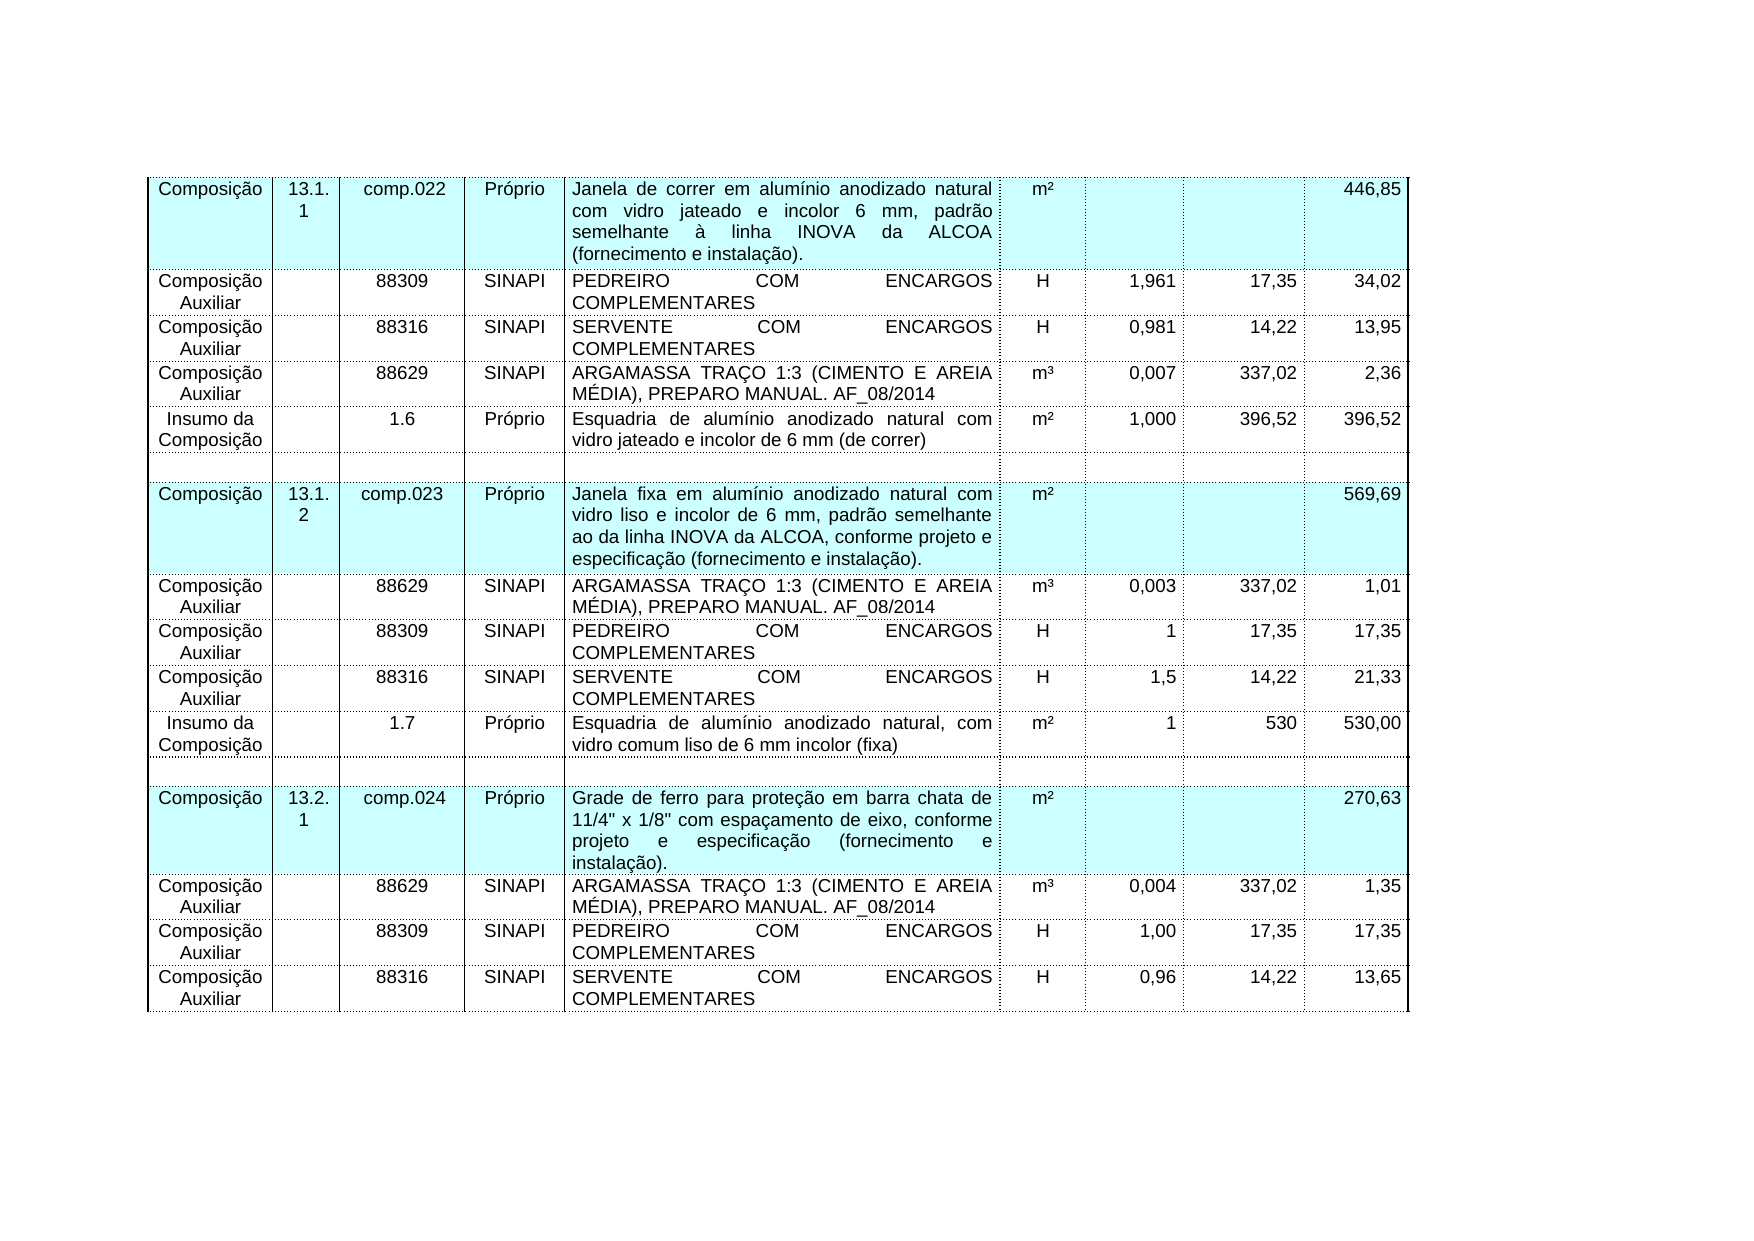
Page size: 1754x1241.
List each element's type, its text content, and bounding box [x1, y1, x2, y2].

table_cell [273, 361, 339, 406]
table_cell Composição Auxiliar [149, 665, 272, 711]
table_cell 530,00 [1304, 711, 1407, 756]
table_cell [273, 756, 339, 786]
table_cell [1085, 177, 1183, 269]
table_cell 88316 [340, 315, 464, 361]
table_cell SINAPI [465, 619, 564, 665]
table_cell comp.023 [340, 482, 464, 573]
table_cell 34,02 [1304, 269, 1407, 315]
table_cell Próprio [465, 482, 564, 573]
table_cell comp.022 [340, 177, 464, 269]
table_cell 88309 [340, 919, 464, 965]
table_cell 1,961 [1085, 269, 1183, 315]
table_cell 13.1.2 [273, 482, 339, 573]
table_cell ARGAMASSA TRAÇO 1:3 (CIMENTO E AREIA MÉDIA), PREPARO MANUAL. AF_08/2014 [565, 574, 1000, 619]
table_cell Composição Auxiliar [149, 965, 272, 1011]
table_cell Próprio [465, 786, 564, 873]
table_cell Composição Auxiliar [149, 619, 272, 665]
table_cell 0,981 [1085, 315, 1183, 361]
table_cell 270,63 [1304, 786, 1407, 873]
table_cell [273, 315, 339, 361]
table_cell H [1000, 665, 1085, 711]
table_cell [273, 452, 339, 482]
table_cell [1085, 452, 1183, 482]
table_cell H [1000, 269, 1085, 315]
table_cell [1183, 786, 1304, 873]
table_cell [340, 756, 464, 786]
table_cell ARGAMASSA TRAÇO 1:3 (CIMENTO E AREIA MÉDIA), PREPARO MANUAL. AF_08/2014 [565, 361, 1000, 406]
table_cell [1304, 452, 1407, 482]
table_cell SINAPI [465, 665, 564, 711]
table_cell 0,007 [1085, 361, 1183, 406]
table_cell ARGAMASSA TRAÇO 1:3 (CIMENTO E AREIA MÉDIA), PREPARO MANUAL. AF_08/2014 [565, 874, 1000, 919]
table_cell m³ [1000, 361, 1085, 406]
table_cell 13.1.1 [273, 177, 339, 269]
table_cell 88629 [340, 874, 464, 919]
table_cell [1000, 452, 1085, 482]
table_cell Composição Auxiliar [149, 361, 272, 406]
table_cell 14,22 [1183, 315, 1304, 361]
table_cell SINAPI [465, 965, 564, 1011]
table_cell 1.6 [340, 406, 464, 452]
table_cell Composição [149, 482, 272, 573]
table_cell [1085, 482, 1183, 573]
table_cell H [1000, 965, 1085, 1011]
table_cell 17,35 [1183, 919, 1304, 965]
table_cell 1,35 [1304, 874, 1407, 919]
table_cell [1304, 756, 1407, 786]
table_cell PEDREIRO COM ENCARGOS COMPLEMENTARES [565, 619, 1000, 665]
table_cell Composição [149, 177, 272, 269]
table_cell Esquadria de alumínio anodizado natural, com vidro comum liso de 6 mm incolor (fixa) [565, 711, 1000, 756]
table_cell 17,35 [1304, 919, 1407, 965]
table_cell 446,85 [1304, 177, 1407, 269]
table_cell 21,33 [1304, 665, 1407, 711]
table_cell Composição Auxiliar [149, 315, 272, 361]
table_cell [340, 452, 464, 482]
table_cell [565, 452, 1000, 482]
table_cell [1183, 177, 1304, 269]
table_cell 396,52 [1183, 406, 1304, 452]
table_cell 0,004 [1085, 874, 1183, 919]
table_cell 569,69 [1304, 482, 1407, 573]
table_cell 88629 [340, 361, 464, 406]
table_cell H [1000, 919, 1085, 965]
table_cell 0,96 [1085, 965, 1183, 1011]
table_cell 396,52 [1304, 406, 1407, 452]
table_cell [1000, 756, 1085, 786]
table_cell 17,35 [1304, 619, 1407, 665]
table_cell SERVENTE COM ENCARGOS COMPLEMENTARES [565, 315, 1000, 361]
table_cell 1 [1085, 711, 1183, 756]
table_cell comp.024 [340, 786, 464, 873]
table_cell Composição Auxiliar [149, 574, 272, 619]
table_cell Composição Auxiliar [149, 919, 272, 965]
table_cell 88316 [340, 665, 464, 711]
table_cell 530 [1183, 711, 1304, 756]
table_cell [1183, 452, 1304, 482]
table_cell 13,95 [1304, 315, 1407, 361]
table_cell [273, 619, 339, 665]
table_cell m² [1000, 711, 1085, 756]
table_cell SINAPI [465, 315, 564, 361]
table_cell [273, 711, 339, 756]
table_cell 0,003 [1085, 574, 1183, 619]
table_cell Próprio [465, 177, 564, 269]
table_cell [273, 874, 339, 919]
table_cell [273, 269, 339, 315]
table_cell 1.7 [340, 711, 464, 756]
table_cell PEDREIRO COM ENCARGOS COMPLEMENTARES [565, 919, 1000, 965]
table_cell SINAPI [465, 919, 564, 965]
table_cell m² [1000, 177, 1085, 269]
table_cell Composição Auxiliar [149, 874, 272, 919]
table_cell [273, 665, 339, 711]
table_cell 337,02 [1183, 574, 1304, 619]
table_cell SERVENTE COM ENCARGOS COMPLEMENTARES [565, 665, 1000, 711]
table_cell 14,22 [1183, 965, 1304, 1011]
table_cell SERVENTE COM ENCARGOS COMPLEMENTARES [565, 965, 1000, 1011]
table_cell [1183, 756, 1304, 786]
table_cell SINAPI [465, 874, 564, 919]
table_cell m³ [1000, 574, 1085, 619]
table_cell m² [1000, 482, 1085, 573]
table_cell SINAPI [465, 269, 564, 315]
table_cell [273, 574, 339, 619]
table_cell Próprio [465, 406, 564, 452]
table_cell SINAPI [465, 361, 564, 406]
table_cell [465, 756, 564, 786]
table_cell [149, 756, 272, 786]
table_cell H [1000, 315, 1085, 361]
table_cell 14,22 [1183, 665, 1304, 711]
table_cell [465, 452, 564, 482]
table_cell 1,01 [1304, 574, 1407, 619]
table_cell 1,5 [1085, 665, 1183, 711]
table_cell 337,02 [1183, 361, 1304, 406]
table_cell 17,35 [1183, 269, 1304, 315]
table_cell 13,65 [1304, 965, 1407, 1011]
table_cell m² [1000, 786, 1085, 873]
table_cell Insumo da Composição [149, 711, 272, 756]
table_cell Próprio [465, 711, 564, 756]
table_cell m³ [1000, 874, 1085, 919]
table_cell m² [1000, 406, 1085, 452]
table_cell 88309 [340, 619, 464, 665]
table_cell PEDREIRO COM ENCARGOS COMPLEMENTARES [565, 269, 1000, 315]
table_cell [273, 965, 339, 1011]
table_cell 88309 [340, 269, 464, 315]
table_cell 88629 [340, 574, 464, 619]
table_cell Composição [149, 786, 272, 873]
table_cell [273, 919, 339, 965]
table_cell [565, 756, 1000, 786]
table_cell 1 [1085, 619, 1183, 665]
table_cell [1085, 786, 1183, 873]
table_cell SINAPI [465, 574, 564, 619]
table_cell H [1000, 619, 1085, 665]
table_cell Janela de correr em alumínio anodizado natural com vidro jateado e incolor 6 mm, padrão semelhante à linha INOVA da ALCOA (fornecimento e instalação). [565, 177, 1000, 269]
table_cell 2,36 [1304, 361, 1407, 406]
table_cell [149, 452, 272, 482]
table_cell [1183, 482, 1304, 573]
table_cell Esquadria de alumínio anodizado natural com vidro jateado e incolor de 6 mm (de correr) [565, 406, 1000, 452]
table_cell 337,02 [1183, 874, 1304, 919]
table_cell [1085, 756, 1183, 786]
table_cell Janela fixa em alumínio anodizado natural com vidro liso e incolor de 6 mm, padrão semelhante ao da linha INOVA da ALCOA, conforme projeto e especificação (fornecimento e instalação). [565, 482, 1000, 573]
table_cell 17,35 [1183, 619, 1304, 665]
table_cell Grade de ferro para proteção em barra chata de 11/4" x 1/8" com espaçamento de eixo, conforme projeto e especificação (fornecimento e instalação). [565, 786, 1000, 873]
table_cell 13.2.1 [273, 786, 339, 873]
table_cell 1,000 [1085, 406, 1183, 452]
table_cell Insumo da Composição [149, 406, 272, 452]
table_cell 88316 [340, 965, 464, 1011]
table_cell Composição Auxiliar [149, 269, 272, 315]
table_cell 1,00 [1085, 919, 1183, 965]
table_cell [273, 406, 339, 452]
